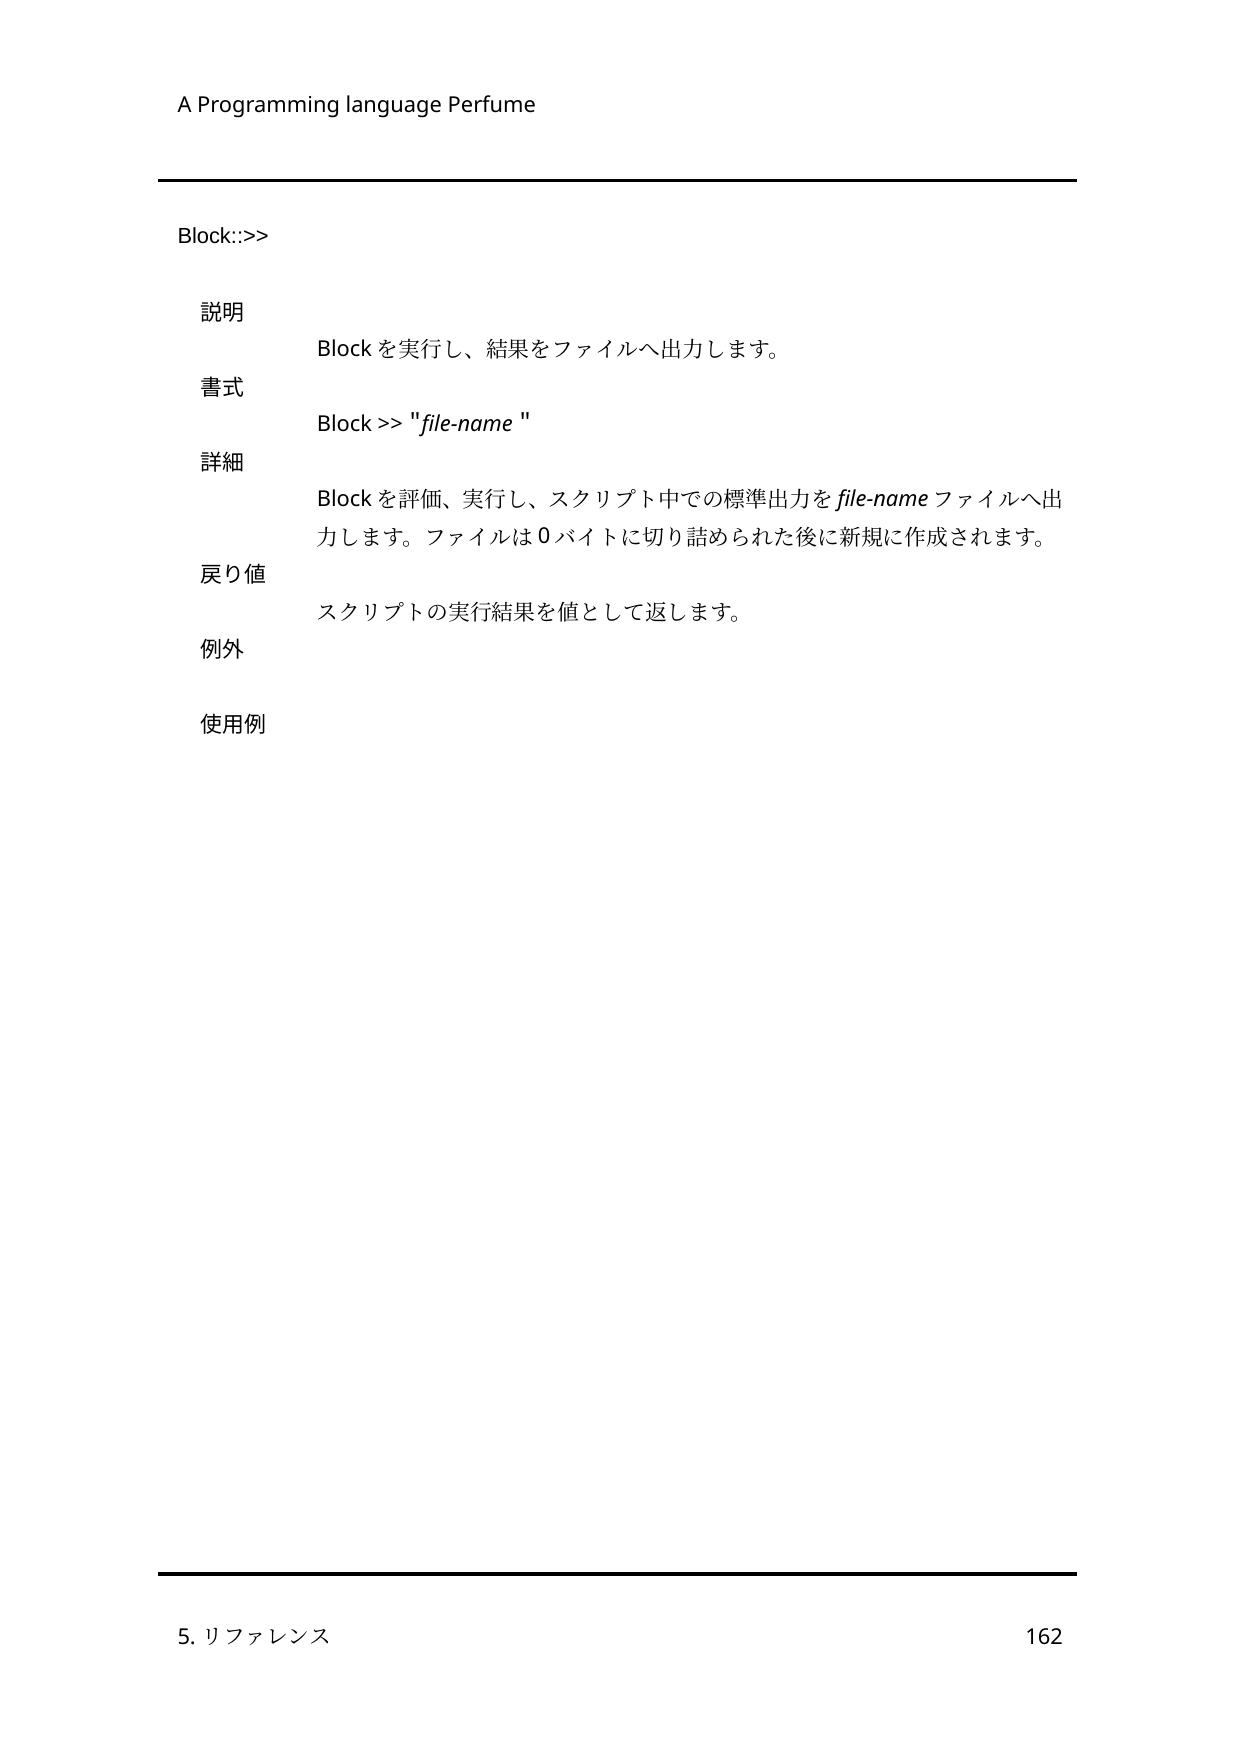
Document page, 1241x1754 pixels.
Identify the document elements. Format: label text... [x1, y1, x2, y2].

table_cell 使用例 [200, 704, 317, 779]
table_cell [317, 629, 1063, 704]
table_cell 書式 [200, 367, 317, 442]
table_cell 戻り値 [200, 554, 317, 629]
table_cell Blockを評価、実行し、スクリプト中での標準出力をfile-nameファイルへ出力します。ファイルは0バイトに切り詰められた後に新規に作成されます。 [317, 442, 1063, 554]
subtitle Block::>> [177, 217, 1063, 254]
table_cell [317, 704, 1063, 779]
table_cell スクリプトの実行結果を値として返します。 [317, 554, 1063, 629]
table_cell 詳細 [200, 442, 317, 554]
table_header Blockを実行し、結果をファイルへ出力します。 [317, 292, 1063, 367]
table_header 説明 [200, 292, 317, 367]
table_cell Block >> "file-name " [317, 367, 1063, 442]
table_cell 例外 [200, 629, 317, 704]
